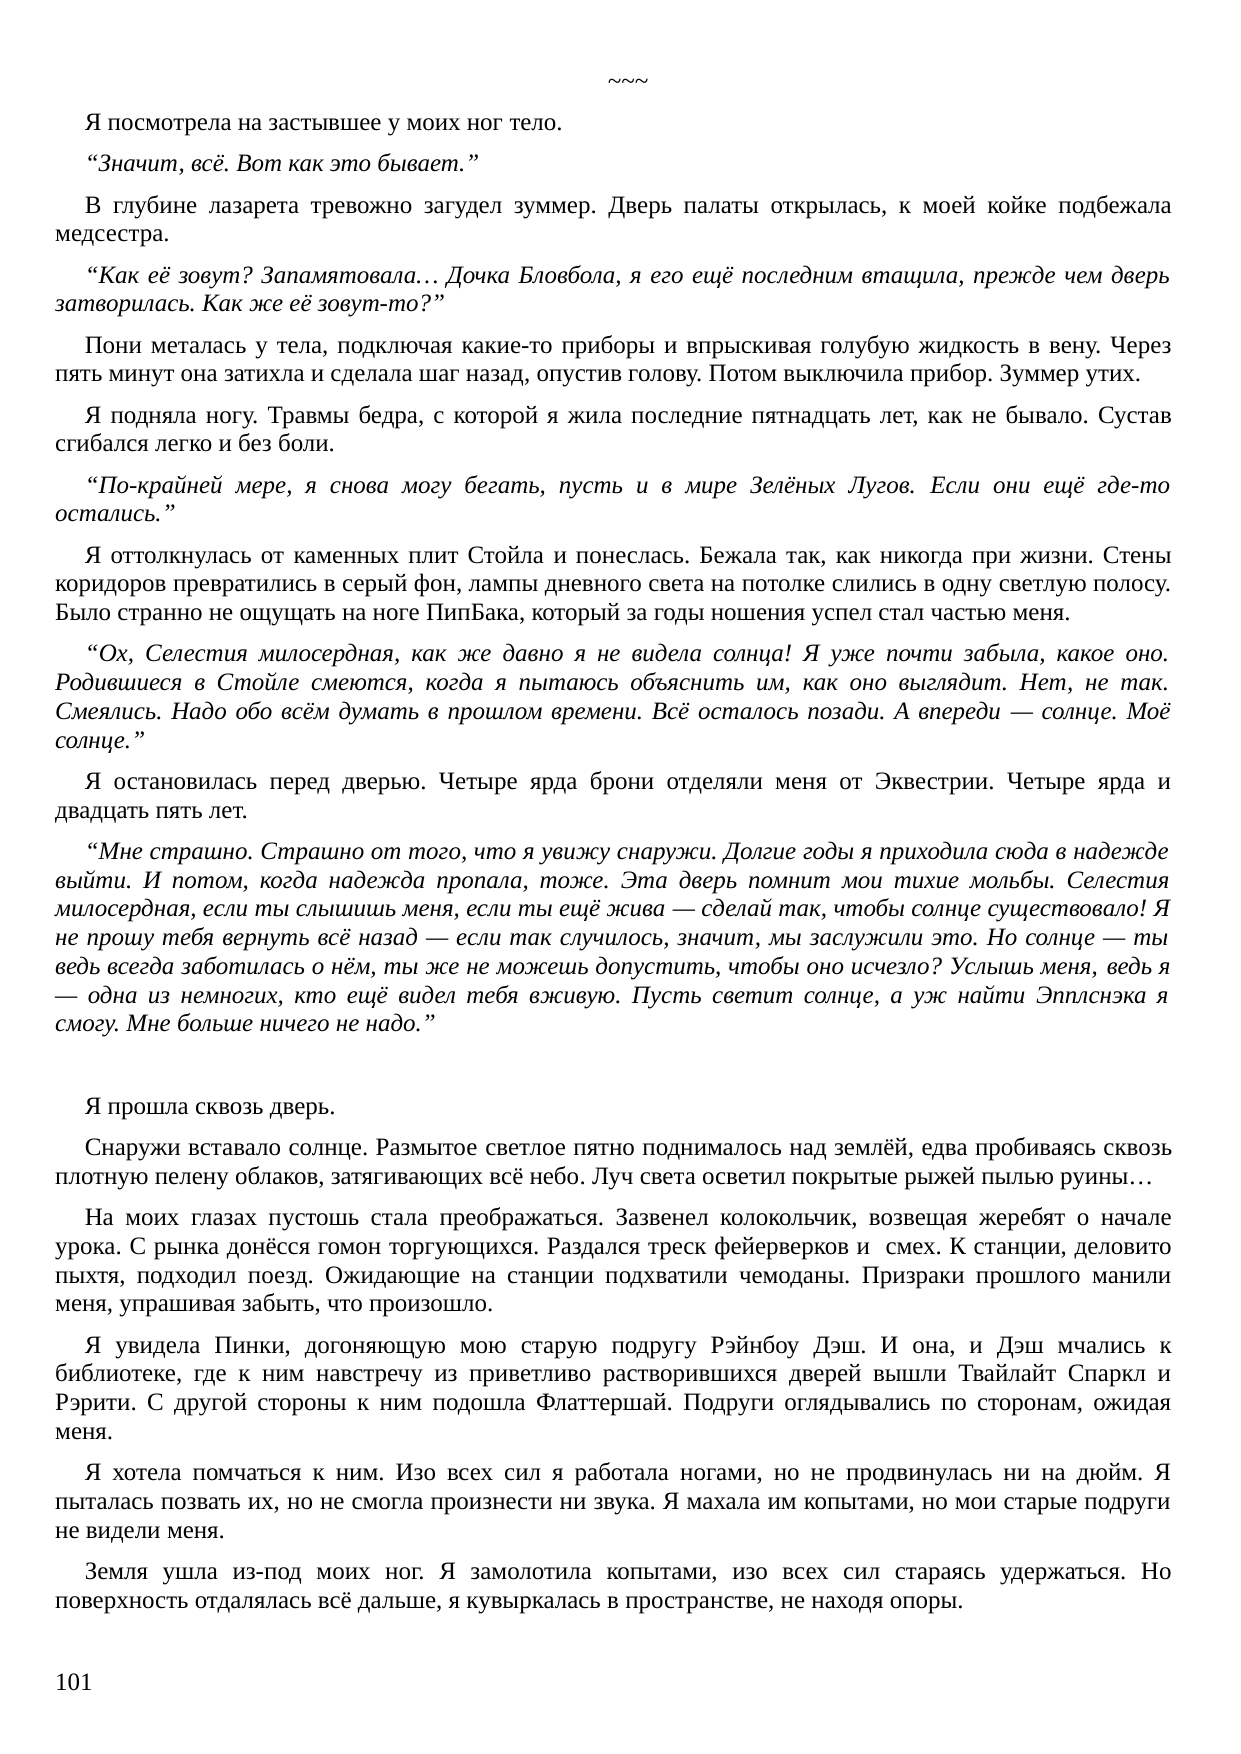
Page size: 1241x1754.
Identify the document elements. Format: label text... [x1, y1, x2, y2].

text Я оттолкнулась от каменных плит Стойла и понеслась. Бежала так, как никогда при жизни. Стены коридоров превратились в серый фон, лампы дневного света на потолке слились в одну светлую полосу. Было странно не ощущать на ноге ПипБака, который за годы ношения успел стал частью меня. [55, 540, 1173, 626]
text “Значит, всё. Вот как это бывает.” [55, 148, 1173, 177]
text Я хотела помчаться к ним. Изо всех сил я работала ногами, но не продвинулась ни на дюйм. Я пыталась позвать их, но не смогла произнести ни звука. Я махала им копытами, но мои старые подруги не видели меня. [55, 1457, 1173, 1543]
text Я остановилась перед дверью. Четыре ярда брони отделяли меня от Эквестрии. Четыре ярда и двадцать пять лет. [55, 766, 1173, 823]
text “Ох, Селестия милосердная, как же давно я не видела солнца! Я уже почти забыла, какое оно. Родившиеся в Стойле смеются, когда я пытаюсь объяснить им, как оно выглядит. Нет, не так. Смеялись. Надо обо всём думать в прошлом времени. Всё осталось позади. А впереди — солнце. Моё солнце.” [55, 638, 1173, 753]
text Я подняла ногу. Травмы бедра, с которой я жила последние пятнадцать лет, как не бывало. Сустав сгибался легко и без боли. [55, 400, 1173, 457]
text Я прошла сквозь дверь. [55, 1091, 1173, 1120]
text Снаружи вставало солнце. Размытое светлое пятно поднималось над землёй, едва пробиваясь сквозь плотную пелену облаков, затягивающих всё небо. Луч света осветил покрытые рыжей пылью руины… [55, 1132, 1173, 1190]
text В глубине лазарета тревожно загудел зуммер. Дверь палаты открылась, к моей койке подбежала медсестра. [55, 190, 1173, 247]
text Земля ушла из-под моих ног. Я замолотила копытами, изо всех сил стараясь удержаться. Но поверхность отдалялась всё дальше, я кувыркалась в пространстве, не находя опоры. [55, 1556, 1173, 1613]
text “Как её зовут? Запамятовала… Дочка Бловбола, я его ещё последним втащила, прежде чем дверь затворилась. Как же её зовут-то?” [55, 260, 1173, 317]
text “По-крайней мере, я снова могу бегать, пусть и в мире Зелёных Лугов. Если они ещё где-то остались.” [55, 470, 1173, 527]
text ~~~ [55, 66, 1173, 95]
text “Мне страшно. Страшно от того, что я увижу снаружи. Долгие годы я приходила сюда в надежде выйти. И потом, когда надежда пропала, тоже. Эта дверь помнит мои тихие мольбы. Селестия милосердная, если ты слышишь меня, если ты ещё жива — сделай так, чтобы солнце существовало! Я не прошу тебя вернуть всё назад — если так случилось, значит, мы заслужили это. Но солнце — ты ведь всегда заботилась о нём, ты же не можешь допустить, чтобы оно исчезло? Услышь меня, ведь я — одна из немногих, кто ещё видел тебя вживую. Пусть светит солнце, а уж найти Эпплснэка я смогу. Мне больше ничего не надо.” [55, 836, 1173, 1037]
text Я увидела Пинки, догоняющую мою старую подругу Рэйнбоу Дэш. И она, и Дэш мчались к библиотеке, где к ним навстречу из приветливо растворившихся дверей вышли Твайлайт Спаркл и Рэрити. С другой стороны к ним подошла Флаттершай. Подруги оглядывались по сторонам, ожидая меня. [55, 1330, 1173, 1445]
text Пони металась у тела, подключая какие-то приборы и впрыскивая голубую жидкость в вену. Через пять минут она затихла и сделала шаг назад, опустив голову. Потом выключила прибор. Зуммер утих. [55, 330, 1173, 387]
text Я посмотрела на застывшее у моих ног тело. [55, 107, 1173, 136]
text На моих глазах пустошь стала преображаться. Зазвенел колокольчик, возвещая жеребят о начале урока. С рынка донёсся гомон торгующихся. Раздался треск фейерверков и смех. К станции, деловито пыхтя, подходил поезд. Ожидающие на станции подхватили чемоданы. Призраки прошлого манили меня, упрашивая забыть, что произошло. [55, 1202, 1173, 1317]
